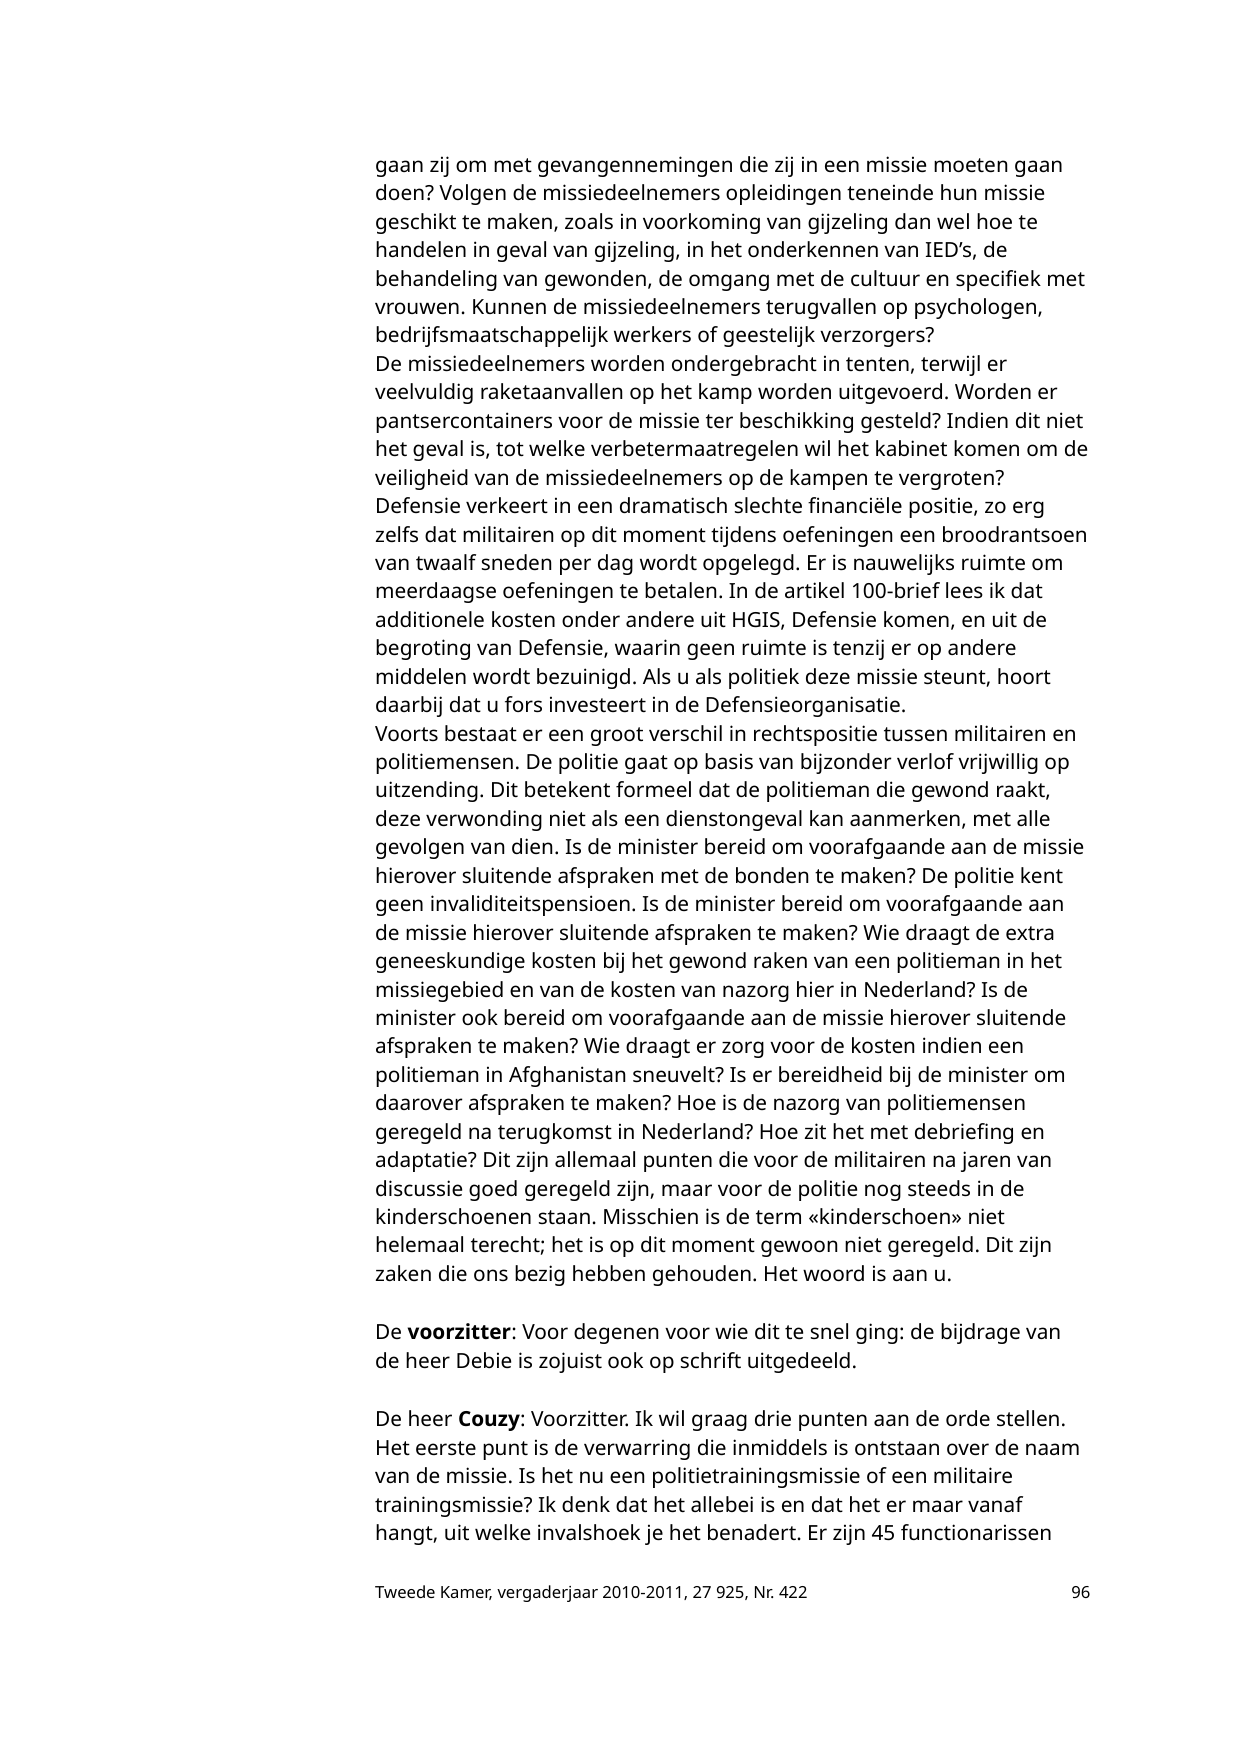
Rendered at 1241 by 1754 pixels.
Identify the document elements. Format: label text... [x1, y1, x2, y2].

text De heer Couzy: Voorzitter. Ik wil graag drie punten aan de orde stellen. Het eerste punt is de verwarring die inmiddels is ontstaan over de naam van de missie. Is het nu een politietrainingsmissie of een militaire trainingsmissie? Ik denk dat het allebei is en dat het er maar vanaf hangt, uit welke invalshoek je het benadert. Er zijn 45 functionarissen [375, 1404, 1090, 1547]
text De voorzitter: Voor degenen voor wie dit te snel ging: de bijdrage van de heer Debie is zojuist ook op schrift uitgedeeld. [375, 1317, 1090, 1374]
text De missiedeelnemers worden ondergebracht in tenten, terwijl er veelvuldig raketaanvallen op het kamp worden uitgevoerd. Worden er pantsercontainers voor de missie ter beschikking gesteld? Indien dit niet het geval is, tot welke verbetermaatregelen wil het kabinet komen om de veiligheid van de missiedeelnemers op de kampen te vergroten? [375, 349, 1090, 491]
text Voorts bestaat er een groot verschil in rechtspositie tussen militairen en politiemensen. De politie gaat op basis van bijzonder verlof vrijwillig op uitzending. Dit betekent formeel dat de politieman die gewond raakt, deze verwonding niet als een dienstongeval kan aanmerken, met alle gevolgen van dien. Is de minister bereid om voorafgaande aan de missie hierover sluitende afspraken met de bonden te maken? De politie kent geen invaliditeitspensioen. Is de minister bereid om voorafgaande aan de missie hierover sluitende afspraken te maken? Wie draagt de extra geneeskundige kosten bij het gewond raken van een politieman in het missiegebied en van de kosten van nazorg hier in Nederland? Is de minister ook bereid om voorafgaande aan de missie hierover sluitende afspraken te maken? Wie draagt er zorg voor de kosten indien een politieman in Afghanistan sneuvelt? Is er bereidheid bij de minister om daarover afspraken te maken? Hoe is de nazorg van politiemensen geregeld na terugkomst in Nederland? Hoe zit het met debriefing en adaptatie? Dit zijn allemaal punten die voor de militairen na jaren van discussie goed geregeld zijn, maar voor de politie nog steeds in de kinderschoenen staan. Misschien is de term «kinderschoen» niet helemaal terecht; het is op dit moment gewoon niet geregeld. Dit zijn zaken die ons bezig hebben gehouden. Het woord is aan u. [375, 719, 1090, 1287]
text Defensie verkeert in een dramatisch slechte financiële positie, zo erg zelfs dat militairen op dit moment tijdens oefeningen een broodrantsoen van twaalf sneden per dag wordt opgelegd. Er is nauwelijks ruimte om meerdaagse oefeningen te betalen. In de artikel 100-brief lees ik dat additionele kosten onder andere uit HGIS, Defensie komen, en uit de begroting van Defensie, waarin geen ruimte is tenzij er op andere middelen wordt bezuinigd. Als u als politiek deze missie steunt, hoort daarbij dat u fors investeert in de Defensieorganisatie. [375, 491, 1090, 719]
text gaan zij om met gevangennemingen die zij in een missie moeten gaan doen? Volgen de missiedeelnemers opleidingen teneinde hun missie geschikt te maken, zoals in voorkoming van gijzeling dan wel hoe te handelen in geval van gijzeling, in het onderkennen van IED’s, de behandeling van gewonden, de omgang met de cultuur en specifiek met vrouwen. Kunnen de missiedeelnemers terugvallen op psychologen, bedrijfsmaatschappelijk werkers of geestelijk verzorgers? [375, 150, 1090, 349]
